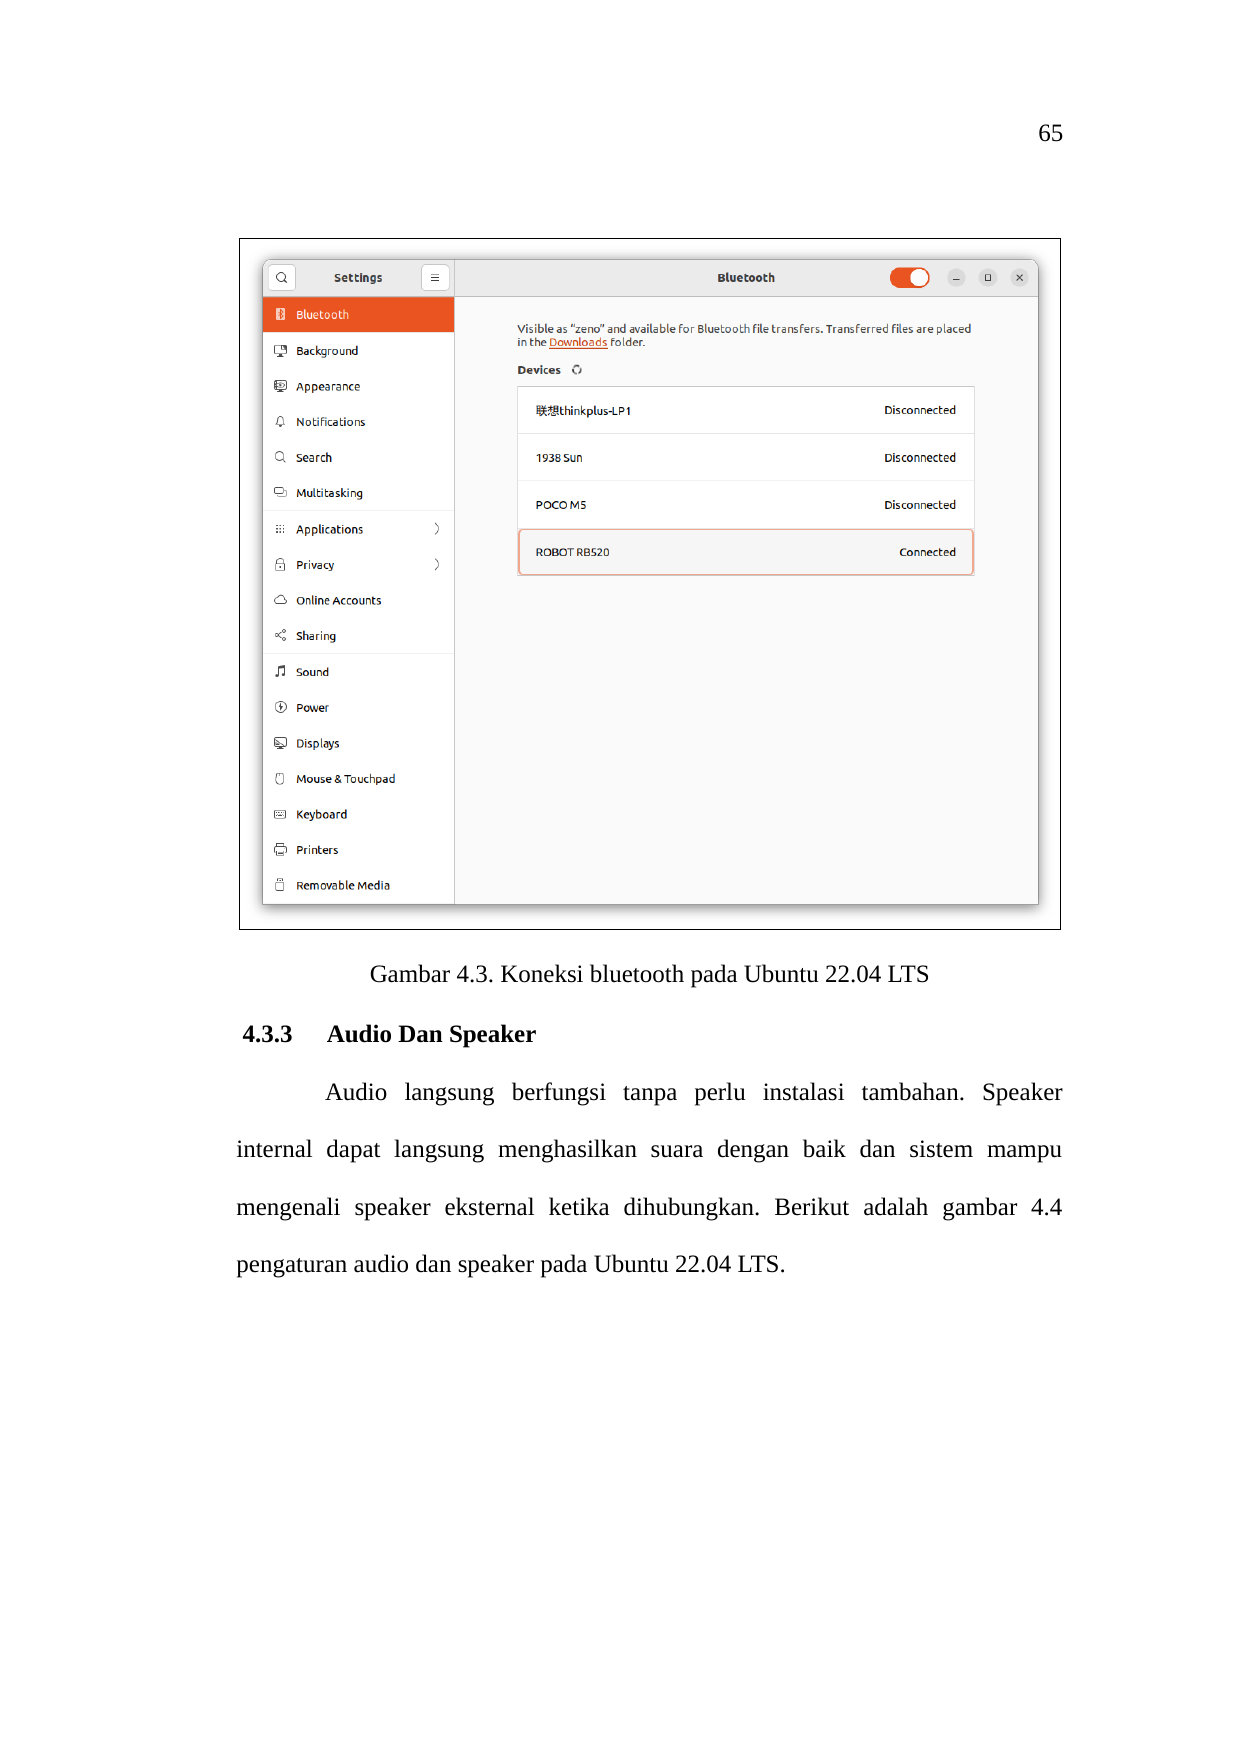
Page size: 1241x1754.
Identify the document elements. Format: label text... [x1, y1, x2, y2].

text Audio langsung berfungsi tanpa perlu instalasi tambahan. Speaker internal dapat langsung menghasilkan suara dengan baik dan sistem mampu mengenali speaker eksternal ketika dihubungkan. Berikut adalah gambar 4.4 pengaturan audio dan speaker pada Ubuntu 22.04 LTS. [236, 1077, 1063, 1278]
text Gambar 4.3. Koneksi bluetooth pada Ubuntu 22.04 LTS [239, 930, 1060, 988]
picture [242, 241, 1058, 927]
subtitle Audio dan Speaker [236, 1019, 1063, 1048]
